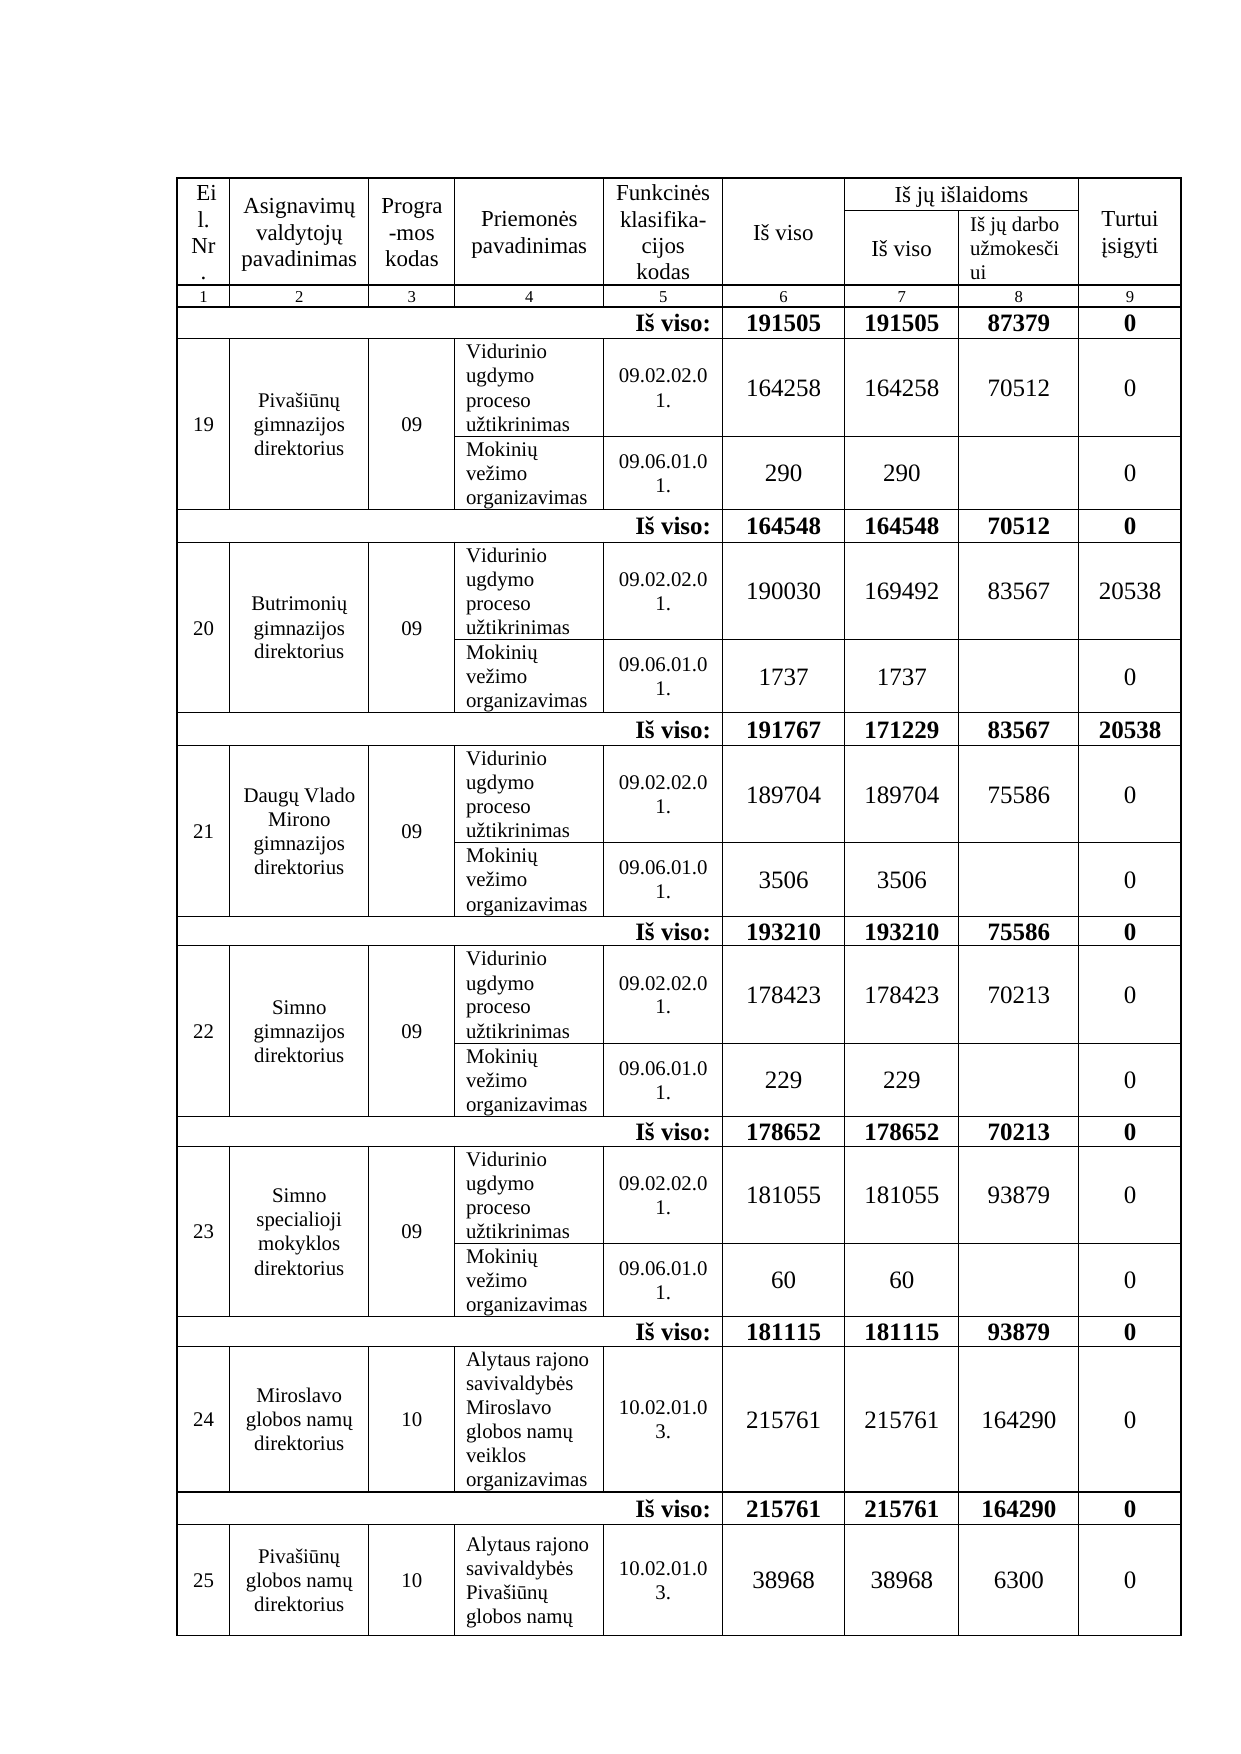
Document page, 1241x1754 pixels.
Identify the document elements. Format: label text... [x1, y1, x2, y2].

table_cell 75586 [959, 917, 1078, 945]
table_cell 181055 [845, 1147, 958, 1243]
table_cell 3 [369, 286, 454, 306]
table_cell 0 [1079, 917, 1180, 945]
table_cell 0 [1079, 1044, 1180, 1116]
table_cell 290 [723, 437, 844, 509]
table_cell 60 [723, 1244, 844, 1316]
table_cell Simno specialioji mokyklos direktorius [230, 1147, 368, 1316]
table_cell [959, 640, 1078, 712]
table_cell 10 [369, 1525, 454, 1635]
table_cell 0 [1079, 1244, 1180, 1316]
table_cell 20538 [1079, 543, 1180, 639]
table_header Asignavimų valdytojų pavadinimas [230, 179, 368, 284]
table_header Priemonės pavadinimas [455, 179, 603, 284]
table_cell Iš viso: [178, 308, 722, 338]
table_cell 164548 [723, 510, 844, 542]
table_cell 9 [1079, 286, 1180, 306]
table_cell 164548 [845, 510, 958, 542]
table_cell 191505 [845, 308, 958, 338]
table_cell Alytaus rajono savivaldybės Pivašiūnų globos namų [455, 1525, 603, 1635]
table_cell 75586 [959, 746, 1078, 842]
table_cell 178423 [845, 946, 958, 1043]
table_cell 0 [1079, 339, 1180, 436]
table_cell 215761 [723, 1347, 844, 1491]
table_cell 7 [845, 286, 958, 306]
table_cell Daugų Vlado Mirono gimnazijos direktorius [230, 746, 368, 916]
table_cell 229 [845, 1044, 958, 1116]
table_cell 87379 [959, 308, 1078, 338]
table_cell 09.06.01.01. [604, 1044, 722, 1116]
table_cell 178652 [845, 1117, 958, 1146]
table_cell [959, 843, 1078, 916]
table_cell Mokinių vežimo organizavimas [455, 1044, 603, 1116]
table_cell 09.02.02.01. [604, 1147, 722, 1243]
table_cell 0 [1079, 1147, 1180, 1243]
table_cell 25 [178, 1525, 229, 1635]
table_cell 09.02.02.01. [604, 946, 722, 1043]
table_cell Iš viso: [178, 1493, 722, 1524]
table_cell Iš viso: [178, 917, 722, 945]
table_cell 38968 [845, 1525, 958, 1635]
table_cell 70213 [959, 946, 1078, 1043]
table_cell 0 [1079, 640, 1180, 712]
table_cell 1 [178, 286, 229, 306]
table_cell 22 [178, 946, 229, 1116]
table_cell 09.06.01.01. [604, 843, 722, 916]
table_cell 09.06.01.01. [604, 1244, 722, 1316]
table_cell 09.06.01.01. [604, 640, 722, 712]
table_cell 0 [1079, 437, 1180, 509]
table_cell Vidurinio ugdymo proceso užtikrinimas [455, 946, 603, 1043]
table_cell 164258 [845, 339, 958, 436]
table_cell 09.06.01.01. [604, 437, 722, 509]
table_cell 19 [178, 339, 229, 509]
table_cell Iš viso [845, 211, 958, 284]
table_cell 2 [230, 286, 368, 306]
table_cell 181115 [723, 1317, 844, 1346]
table_cell 0 [1079, 308, 1180, 338]
table_cell 09.02.02.01. [604, 339, 722, 436]
table_cell Iš viso: [178, 510, 722, 542]
table_cell 3506 [845, 843, 958, 916]
table_cell Pivašiūnų globos namų direktorius [230, 1525, 368, 1635]
table_cell 229 [723, 1044, 844, 1116]
table_cell 0 [1079, 1317, 1180, 1346]
table_cell 193210 [723, 917, 844, 945]
table_cell 164290 [959, 1347, 1078, 1491]
table_header Turtui įsigyti [1079, 179, 1180, 284]
table_cell 3506 [723, 843, 844, 916]
table_cell 6300 [959, 1525, 1078, 1635]
table_cell 09 [369, 746, 454, 916]
table_cell 0 [1079, 746, 1180, 842]
table_cell 70213 [959, 1117, 1078, 1146]
table_cell 09.02.02.01. [604, 746, 722, 842]
table_cell 189704 [723, 746, 844, 842]
table_cell 09 [369, 1147, 454, 1316]
table_cell 6 [723, 286, 844, 306]
table_cell 0 [1079, 1525, 1180, 1635]
table_cell 38968 [723, 1525, 844, 1635]
table_cell Iš viso: [178, 1317, 722, 1346]
table_cell 215761 [723, 1493, 844, 1524]
table_header Iš viso [723, 179, 844, 284]
table_cell 181055 [723, 1147, 844, 1243]
table_cell 191505 [723, 308, 844, 338]
table_cell 164258 [723, 339, 844, 436]
table_cell 23 [178, 1147, 229, 1316]
table_cell 10.02.01.03. [604, 1347, 722, 1491]
table_cell Mokinių vežimo organizavimas [455, 1244, 603, 1316]
table_cell 181115 [845, 1317, 958, 1346]
table_cell Vidurinio ugdymo proceso užtikrinimas [455, 339, 603, 436]
table_cell 193210 [845, 917, 958, 945]
table_header Progra-mos kodas [369, 179, 454, 284]
table_cell 0 [1079, 510, 1180, 542]
table_cell 0 [1079, 1347, 1180, 1491]
table_cell 21 [178, 746, 229, 916]
table_cell 20538 [1079, 713, 1180, 745]
table_cell Iš jų darbo užmokesčiui [959, 211, 1078, 284]
table_cell 09 [369, 946, 454, 1116]
table_cell Mokinių vežimo organizavimas [455, 843, 603, 916]
table_cell 0 [1079, 1117, 1180, 1146]
table_cell Iš viso: [178, 713, 722, 745]
table_cell 171229 [845, 713, 958, 745]
table_cell 09 [369, 543, 454, 712]
table_cell Vidurinio ugdymo proceso užtikrinimas [455, 543, 603, 639]
table_cell 93879 [959, 1317, 1078, 1346]
table_cell 169492 [845, 543, 958, 639]
table_cell 164290 [959, 1493, 1078, 1524]
table_cell 190030 [723, 543, 844, 639]
table_cell 0 [1079, 843, 1180, 916]
table_cell 0 [1079, 1493, 1180, 1524]
table_cell 70512 [959, 339, 1078, 436]
table_cell 1737 [723, 640, 844, 712]
table_cell 0 [1079, 946, 1180, 1043]
table_cell 83567 [959, 713, 1078, 745]
table_cell Mokinių vežimo organizavimas [455, 437, 603, 509]
table_cell [959, 1044, 1078, 1116]
table_cell 20 [178, 543, 229, 712]
table_cell 70512 [959, 510, 1078, 542]
table_cell 215761 [845, 1493, 958, 1524]
table_cell 1737 [845, 640, 958, 712]
table_cell Iš viso: [178, 1117, 722, 1146]
table_cell Simno gimnazijos direktorius [230, 946, 368, 1116]
table_cell 178652 [723, 1117, 844, 1146]
table_cell 24 [178, 1347, 229, 1491]
table_cell 60 [845, 1244, 958, 1316]
table_cell 10 [369, 1347, 454, 1491]
table_cell 189704 [845, 746, 958, 842]
table_cell 09.02.02.01. [604, 543, 722, 639]
table_header Funkcinės klasifika-cijos kodas [604, 179, 722, 284]
table_cell Mokinių vežimo organizavimas [455, 640, 603, 712]
table_cell 83567 [959, 543, 1078, 639]
table_header Iš jų išlaidoms [845, 179, 1078, 210]
table_cell 09 [369, 339, 454, 509]
table_cell 93879 [959, 1147, 1078, 1243]
table_cell Miroslavo globos namų direktorius [230, 1347, 368, 1491]
table_cell 4 [455, 286, 603, 306]
table_cell Vidurinio ugdymo proceso užtikrinimas [455, 746, 603, 842]
table_cell Butrimonių gimnazijos direktorius [230, 543, 368, 712]
table_cell [959, 1244, 1078, 1316]
table_header Eil. Nr. [178, 179, 229, 284]
table_cell Pivašiūnų gimnazijos direktorius [230, 339, 368, 509]
table_cell 8 [959, 286, 1078, 306]
table_cell Alytaus rajono savivaldybės Miroslavo globos namų veiklos organizavimas [455, 1347, 603, 1491]
table_cell 215761 [845, 1347, 958, 1491]
table_cell 191767 [723, 713, 844, 745]
table_cell 290 [845, 437, 958, 509]
table_cell [959, 437, 1078, 509]
table_cell 5 [604, 286, 722, 306]
table_cell 10.02.01.03. [604, 1525, 722, 1635]
table_cell Vidurinio ugdymo proceso užtikrinimas [455, 1147, 603, 1243]
table_cell 178423 [723, 946, 844, 1043]
